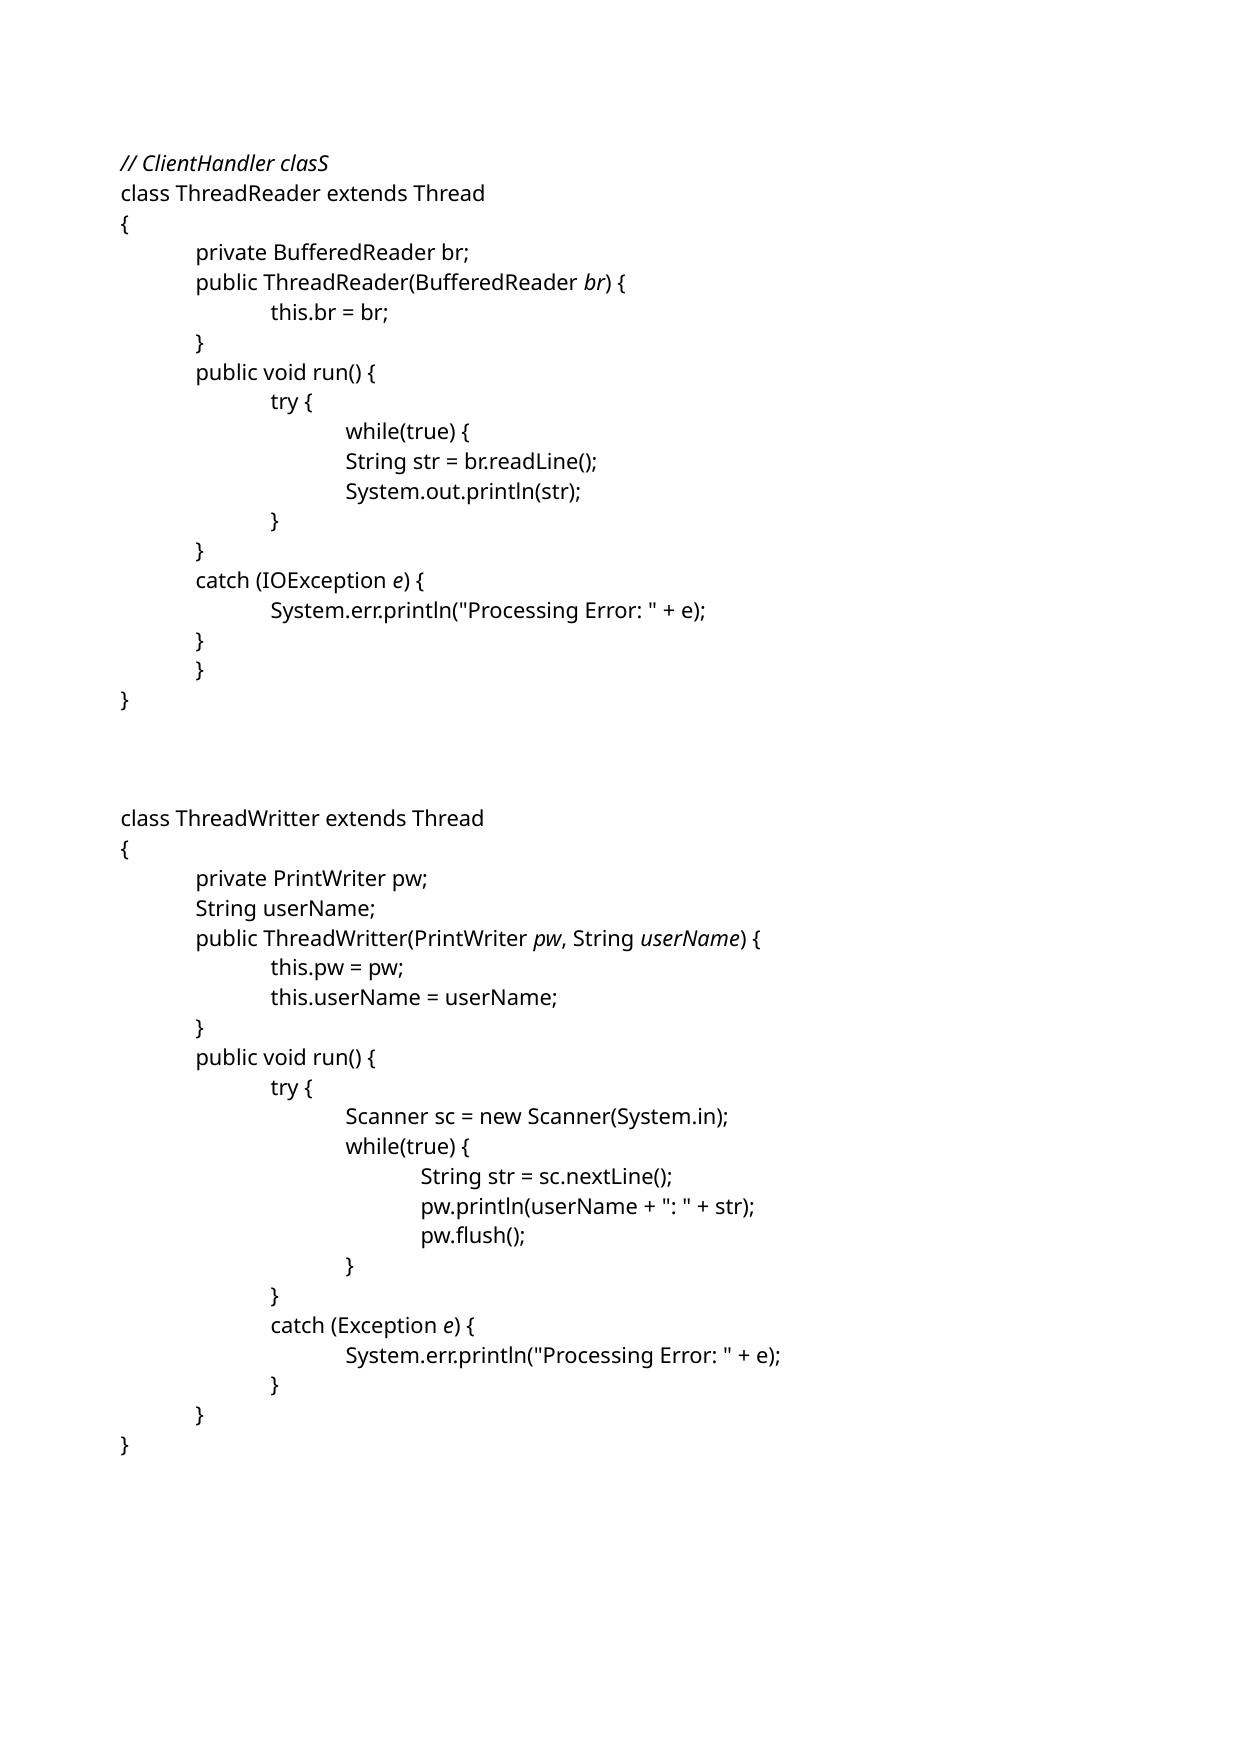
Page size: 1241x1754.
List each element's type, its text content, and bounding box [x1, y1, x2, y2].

text } [195, 654, 1123, 684]
text class ThreadWritter extends Thread [120, 803, 1123, 833]
text System.out.println(str); [345, 476, 1123, 505]
text { [120, 207, 1123, 237]
text class ThreadReader extends Thread [120, 178, 1123, 207]
text public void run() { [195, 356, 1123, 386]
text // ClientHandler clasS [120, 148, 1123, 178]
text private BufferedReader br; [195, 237, 1123, 267]
text System.err.println("Processing Error: " + e); [270, 595, 1123, 624]
text } [195, 624, 1123, 654]
text try { [270, 386, 1123, 416]
text { [120, 833, 1123, 863]
text } [120, 1429, 1123, 1459]
text public void run() { [195, 1042, 1123, 1071]
text } [270, 1369, 1123, 1399]
text } [195, 535, 1123, 565]
text } [120, 684, 1123, 714]
text catch (Exception e) { [270, 1310, 1123, 1339]
text public ThreadReader(BufferedReader br) { [195, 267, 1123, 297]
text pw.println(userName + ": " + str); [420, 1191, 1123, 1220]
text this.userName = userName; [270, 982, 1123, 1012]
text } [270, 1280, 1123, 1310]
text public ThreadWritter(PrintWriter pw, String userName) { [195, 922, 1123, 952]
text pw.flush(); [420, 1220, 1123, 1250]
text System.err.println("Processing Error: " + e); [345, 1339, 1123, 1369]
text private PrintWriter pw; [195, 863, 1123, 893]
text } [270, 505, 1123, 535]
text while(true) { [345, 1131, 1123, 1161]
text this.pw = pw; [270, 952, 1123, 982]
text this.br = br; [270, 297, 1123, 327]
text String str = sc.nextLine(); [420, 1161, 1123, 1191]
text try { [270, 1071, 1123, 1101]
text } [195, 327, 1123, 356]
text String str = br.readLine(); [345, 446, 1123, 476]
text } [195, 1399, 1123, 1429]
text } [195, 1012, 1123, 1042]
text } [345, 1250, 1123, 1280]
text while(true) { [345, 416, 1123, 446]
text Scanner sc = new Scanner(System.in); [345, 1101, 1123, 1131]
text String userName; [195, 893, 1123, 922]
text catch (IOException e) { [195, 565, 1123, 595]
